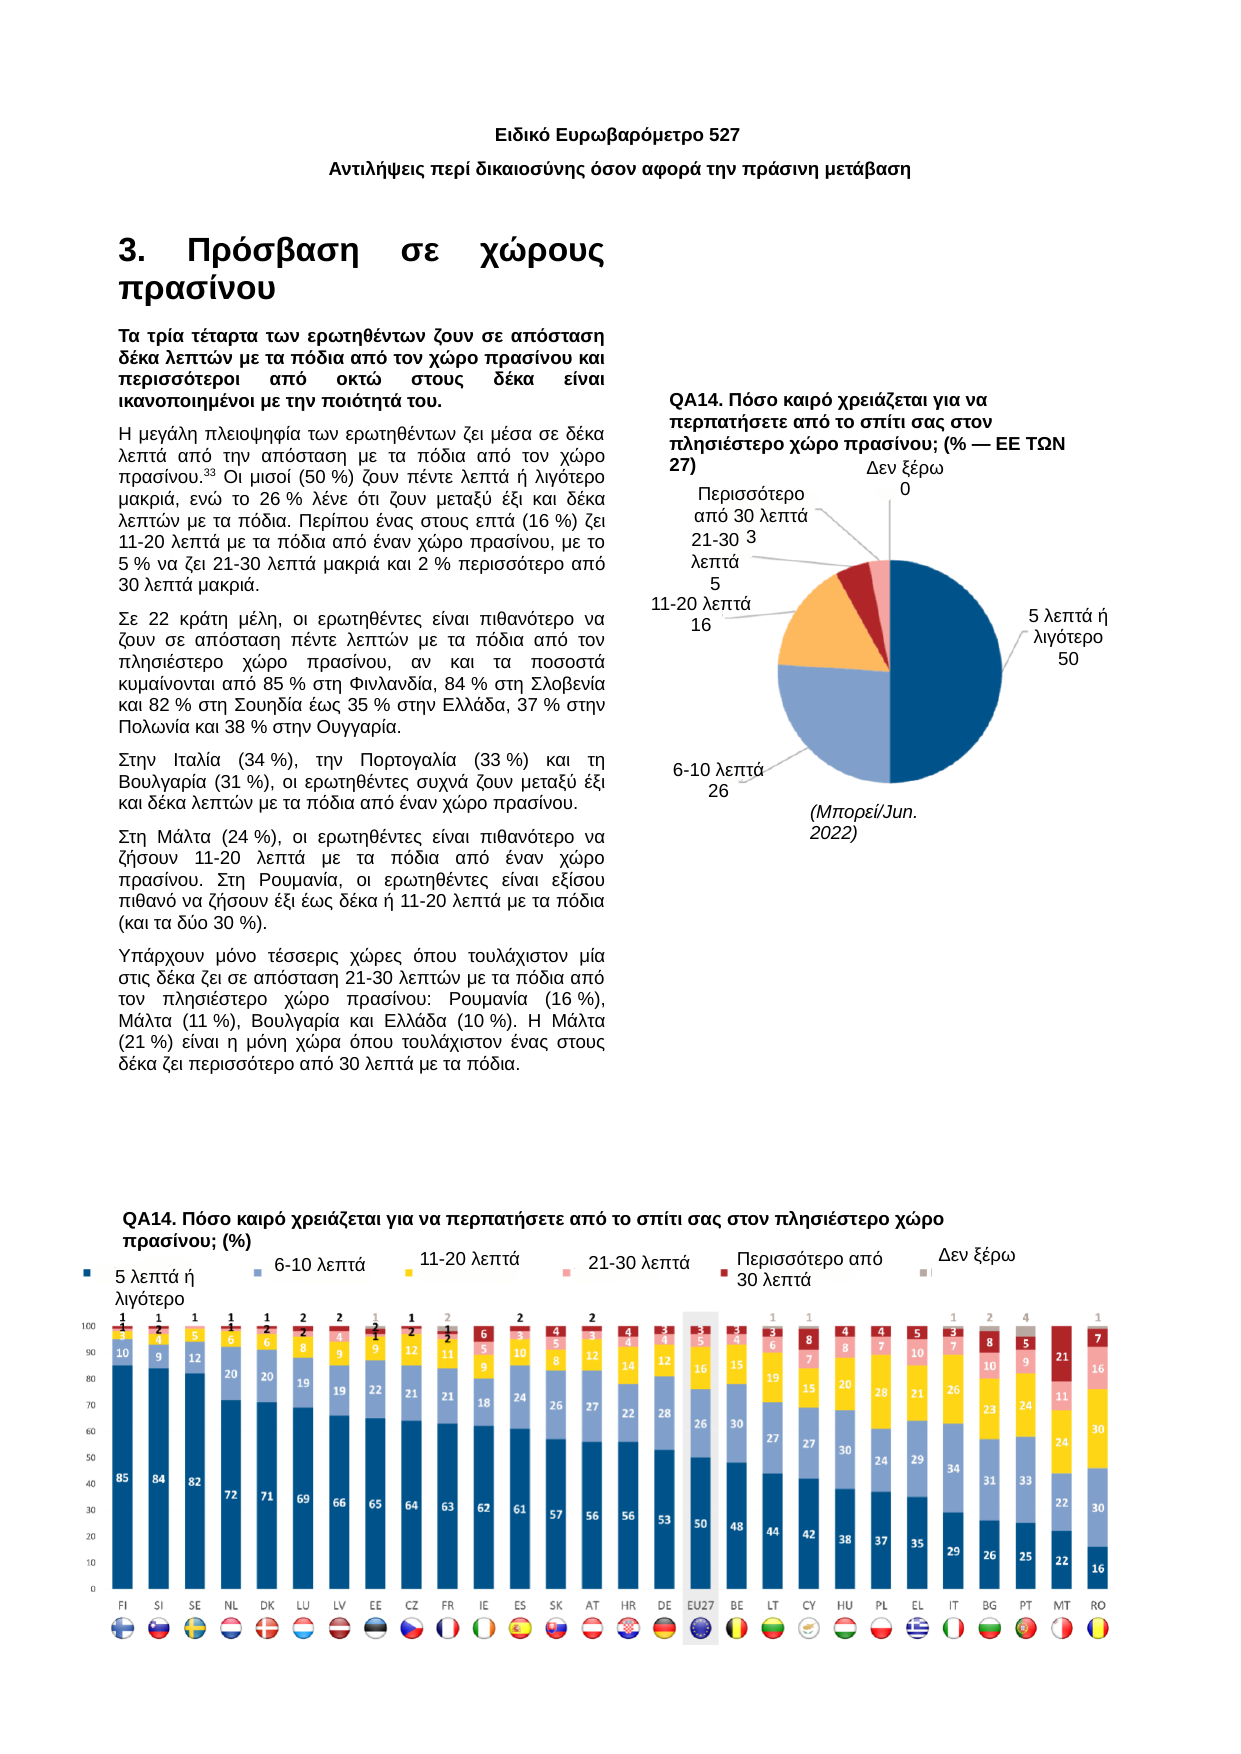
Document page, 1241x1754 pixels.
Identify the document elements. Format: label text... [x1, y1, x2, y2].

picture [799, 1256, 804, 1264]
picture [722, 487, 1029, 785]
picture [75, 1307, 1121, 1645]
subtitle 3. Πρόσβαση σε χώρους πρασίνου [118, 229, 605, 307]
picture [875, 1256, 880, 1264]
picture [749, 1274, 755, 1284]
picture [902, 487, 908, 494]
picture [79, 1256, 932, 1284]
text Στη Μάλτα (24 %), οι ερωτηθέντες είναι πιθανότερο να ζήσουν 11-20 λεπτά με τα πόδια από έναν χώρο πρασίνου. Στη Ρουμανία, οι ερωτηθέντες είναι εξίσου πιθανό να ζήσουν έξι έως δέκα ή 11-20 λεπτά με τα πόδια (και τα δύο 30 %). [118, 825, 605, 933]
picture [425, 1256, 433, 1264]
picture [457, 1256, 463, 1264]
picture [627, 1257, 633, 1268]
picture [776, 1256, 781, 1264]
text Στην Ιταλία (34 %), την Πορτογαλία (33 %) και τη Βουλγαρία (31 %), οι ερωτηθέντες συχνά ζουν μεταξύ έξι και δέκα λεπτών με τα πόδια από έναν χώρο πρασίνου. [118, 749, 605, 813]
text Η μεγάλη πλειοψηφία των ερωτηθέντων ζει μέσα σε δέκα λεπτά από την απόσταση με τα πόδια από τον χώρο πρασίνου. Οι μισοί (50 %) ζουν πέντε λεπτά ή λιγότερο μακριά, ενώ το 26 % λένε ότι ζουν μεταξύ έξι και δέκα λεπτών με τα πόδια. Περίπου ένας στους επτά (16 %) ζει 11-20 λεπτά με τα πόδια από έναν χώρο πρασίνου, με το 5 % να ζει 21-30 λεπτά μακριά και 2 % περισσότερο από 30 λεπτά μακριά. [118, 423, 605, 596]
text Τα τρία τέταρτα των ερωτηθέντων ζουν σε απόσταση δέκα λεπτών με τα πόδια από τον χώρο πρασίνου και περισσότεροι από οκτώ στους δέκα είναι ικανοποιημένοι με την ποιότητά του. [118, 325, 605, 411]
text Υπάρχουν μόνο τέσσερις χώρες όπου τουλάχιστον μία στις δέκα ζει σε απόσταση 21-30 λεπτών με τα πόδια από τον πλησιέστερο χώρο πρασίνου: Ρουμανία (16 %), Μάλτα (11 %), Βουλγαρία και Ελλάδα (10 %). Η Μάλτα (21 %) είναι η μόνη χώρα όπου τουλάχιστον ένας στους δέκα ζει περισσότερο από 30 λεπτά με τα πόδια. [118, 945, 605, 1074]
text Σε 22 κράτη μέλη, οι ερωτηθέντες είναι πιθανότερο να ζουν σε απόσταση πέντε λεπτών με τα πόδια από τον πλησιέστερο χώρο πρασίνου, αν και τα ποσοστά κυμαίνονται από 85 % στη Φινλανδία, 84 % στη Σλοβενία και 82 % στη Σουηδία έως 35 % στην Ελλάδα, 37 % στην Πολωνία και 38 % στην Ουγγαρία. [118, 608, 605, 737]
picture [788, 1256, 793, 1264]
picture [836, 1256, 841, 1264]
